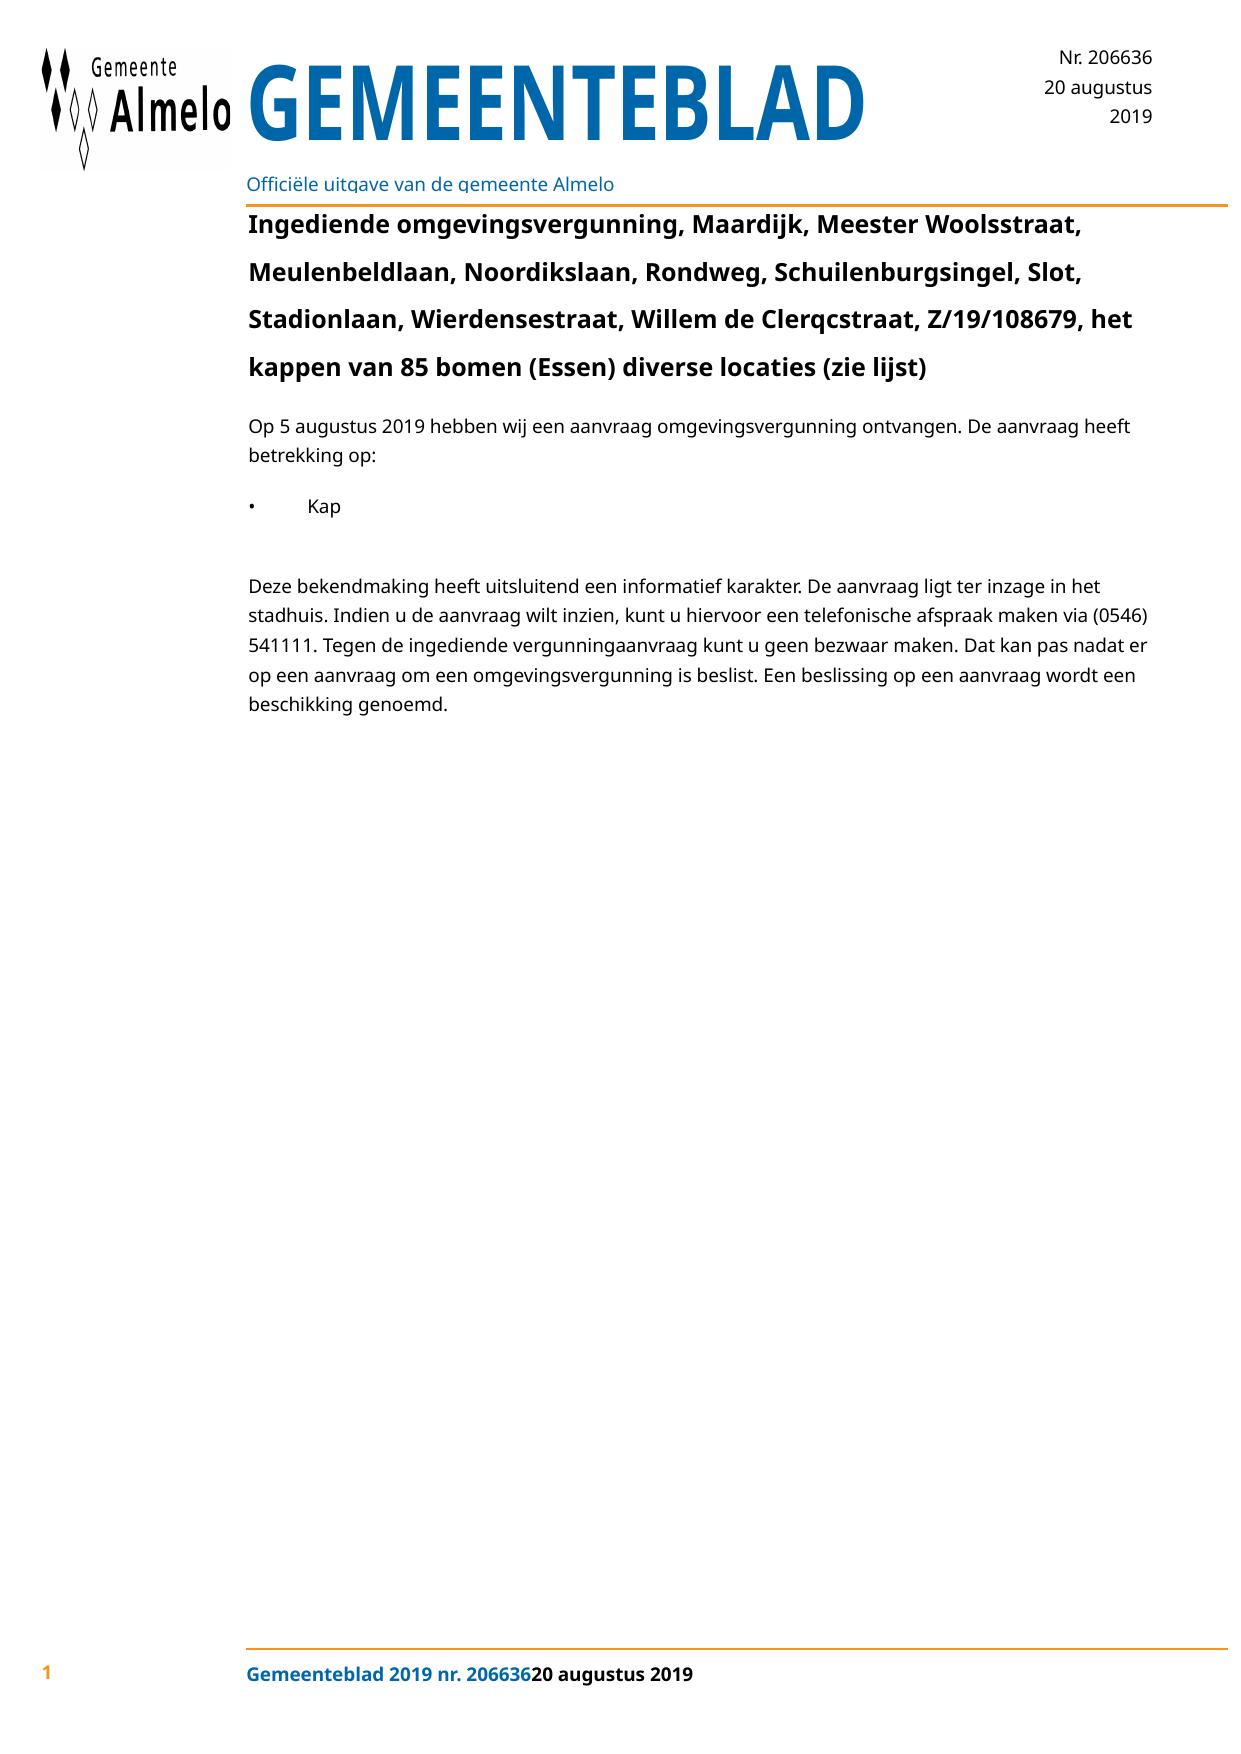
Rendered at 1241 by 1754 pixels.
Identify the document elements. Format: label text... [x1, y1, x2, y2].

text Deze bekendmaking heeft uitsluitend een informatief karakter. De aanvraag ligt ter inzage in het stadhuis. Indien u de aanvraag wilt inzien, kunt u hiervoor een telefonische afspraak maken via (0546) 541111. Tegen de ingediende vergunningaanvraag kunt u geen bezwaar maken. Dat kan pas nadat er op een aanvraag om een omgevingsvergunning is beslist. Een beslissing op een aanvraag wordt een beschikking genoemd. [248, 573, 1152, 717]
text Ingediende omgevingsvergunning, Maardijk, Meester Woolsstraat, Meulenbeldlaan, Noordikslaan, Rondweg, Schuilenburgsingel, Slot, Stadionlaan, Wierdensestraat, Willem de Clerqcstraat, Z/19/108679, het kappen van 85 bomen (Essen) diverse locaties (zie lijst) [248, 207, 1152, 384]
picture [41, 47, 231, 172]
text Op 5 augustus 2019 hebben wij een aanvraag omgevingsvergunning ontvangen. De aanvraag heeft betrekking op: [248, 413, 1152, 468]
list Kap [248, 493, 1152, 519]
